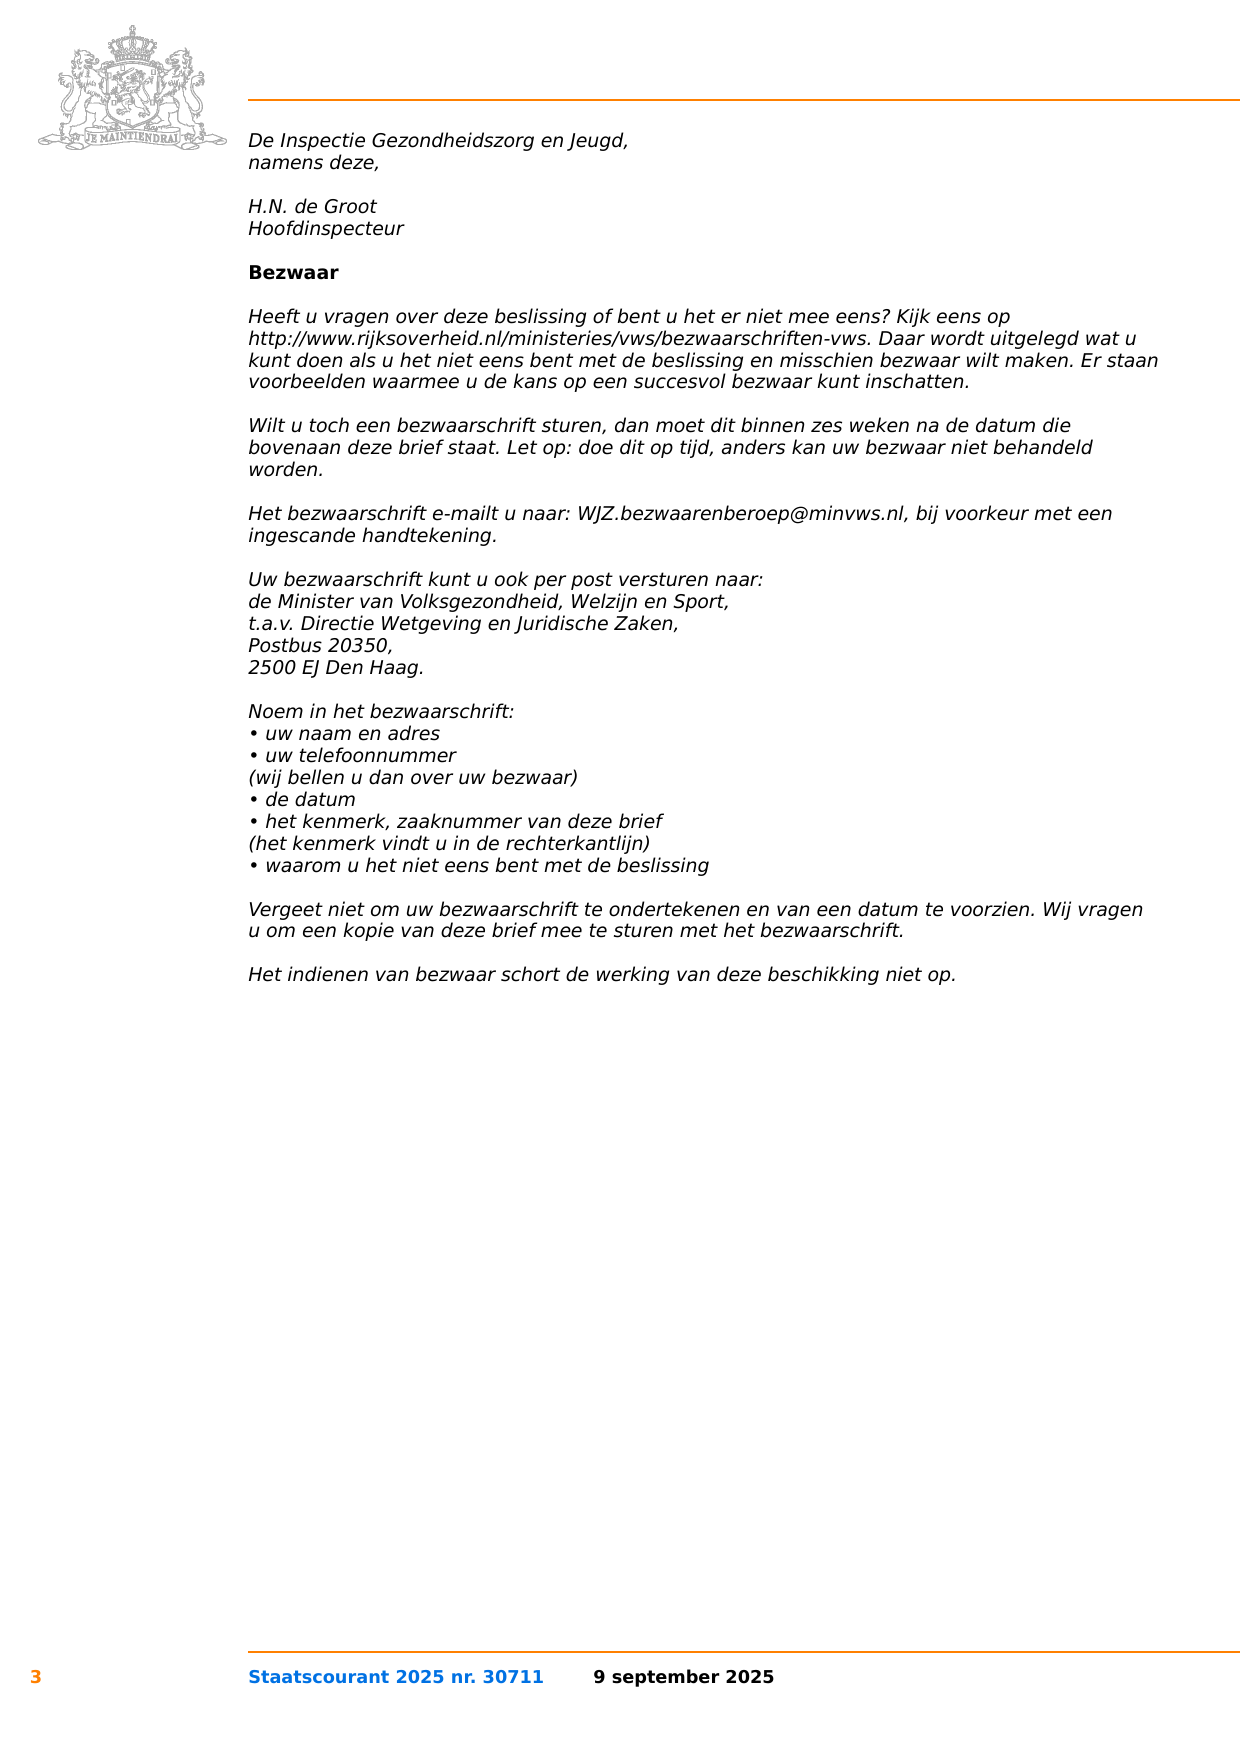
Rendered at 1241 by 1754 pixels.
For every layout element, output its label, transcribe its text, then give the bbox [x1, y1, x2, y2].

text (het kenmerk vindt u in de rechterkantlijn) [248, 833, 1163, 854]
text Heeft u vragen over deze beslissing of bent u het er niet mee eens? Kijk eens op http://www.rijksoverheid.nl/ministeries/vws/bezwaarschriften-vws. Daar wordt uitgelegd wat u kunt doen als u het niet eens bent met de beslissing en misschien bezwaar wilt maken. Er staan voorbeelden waarmee u de kans op een succesvol bezwaar kunt inschatten. [248, 306, 1163, 393]
text de Minister van Volksgezondheid, Welzijn en Sport, [248, 591, 1163, 613]
text Noem in het bezwaarschrift: [248, 701, 1163, 723]
text • uw telefoonnummer [248, 745, 1163, 767]
text • waarom u het niet eens bent met de beslissing [248, 854, 1163, 877]
text Wilt u toch een bezwaarschrift sturen, dan moet dit binnen zes weken na de datum die bovenaan deze brief staat. Let op: doe dit op tijd, anders kan uw bezwaar niet behandeld worden. [248, 415, 1163, 481]
text Postbus 20350, [248, 635, 1163, 657]
text Het bezwaarschrift e-mailt u naar: WJZ.bezwaarenberoep@minvws.nl, bij voorkeur met een ingescande handtekening. [248, 503, 1163, 547]
text Bezwaar [248, 262, 1163, 284]
text Het indienen van bezwaar schort de werking van deze beschikking niet op. [248, 964, 1163, 986]
picture [38, 25, 227, 150]
text Uw bezwaarschrift kunt u ook per post versturen naar: [248, 569, 1163, 591]
text • uw naam en adres [248, 723, 1163, 745]
text t.a.v. Directie Wetgeving en Juridische Zaken, [248, 613, 1163, 635]
text De Inspectie Gezondheidszorg en Jeugd, namens deze, H.N. de Groot Hoofdinspecteur [248, 130, 1163, 240]
text Vergeet niet om uw bezwaarschrift te ondertekenen en van een datum te voorzien. Wij vragen u om een kopie van deze brief mee te sturen met het bezwaarschrift. [248, 898, 1163, 942]
text 2500 EJ Den Haag. [248, 657, 1163, 679]
text (wij bellen u dan over uw bezwaar) [248, 767, 1163, 789]
text • de datum [248, 789, 1163, 811]
text • het kenmerk, zaaknummer van deze brief [248, 811, 1163, 833]
